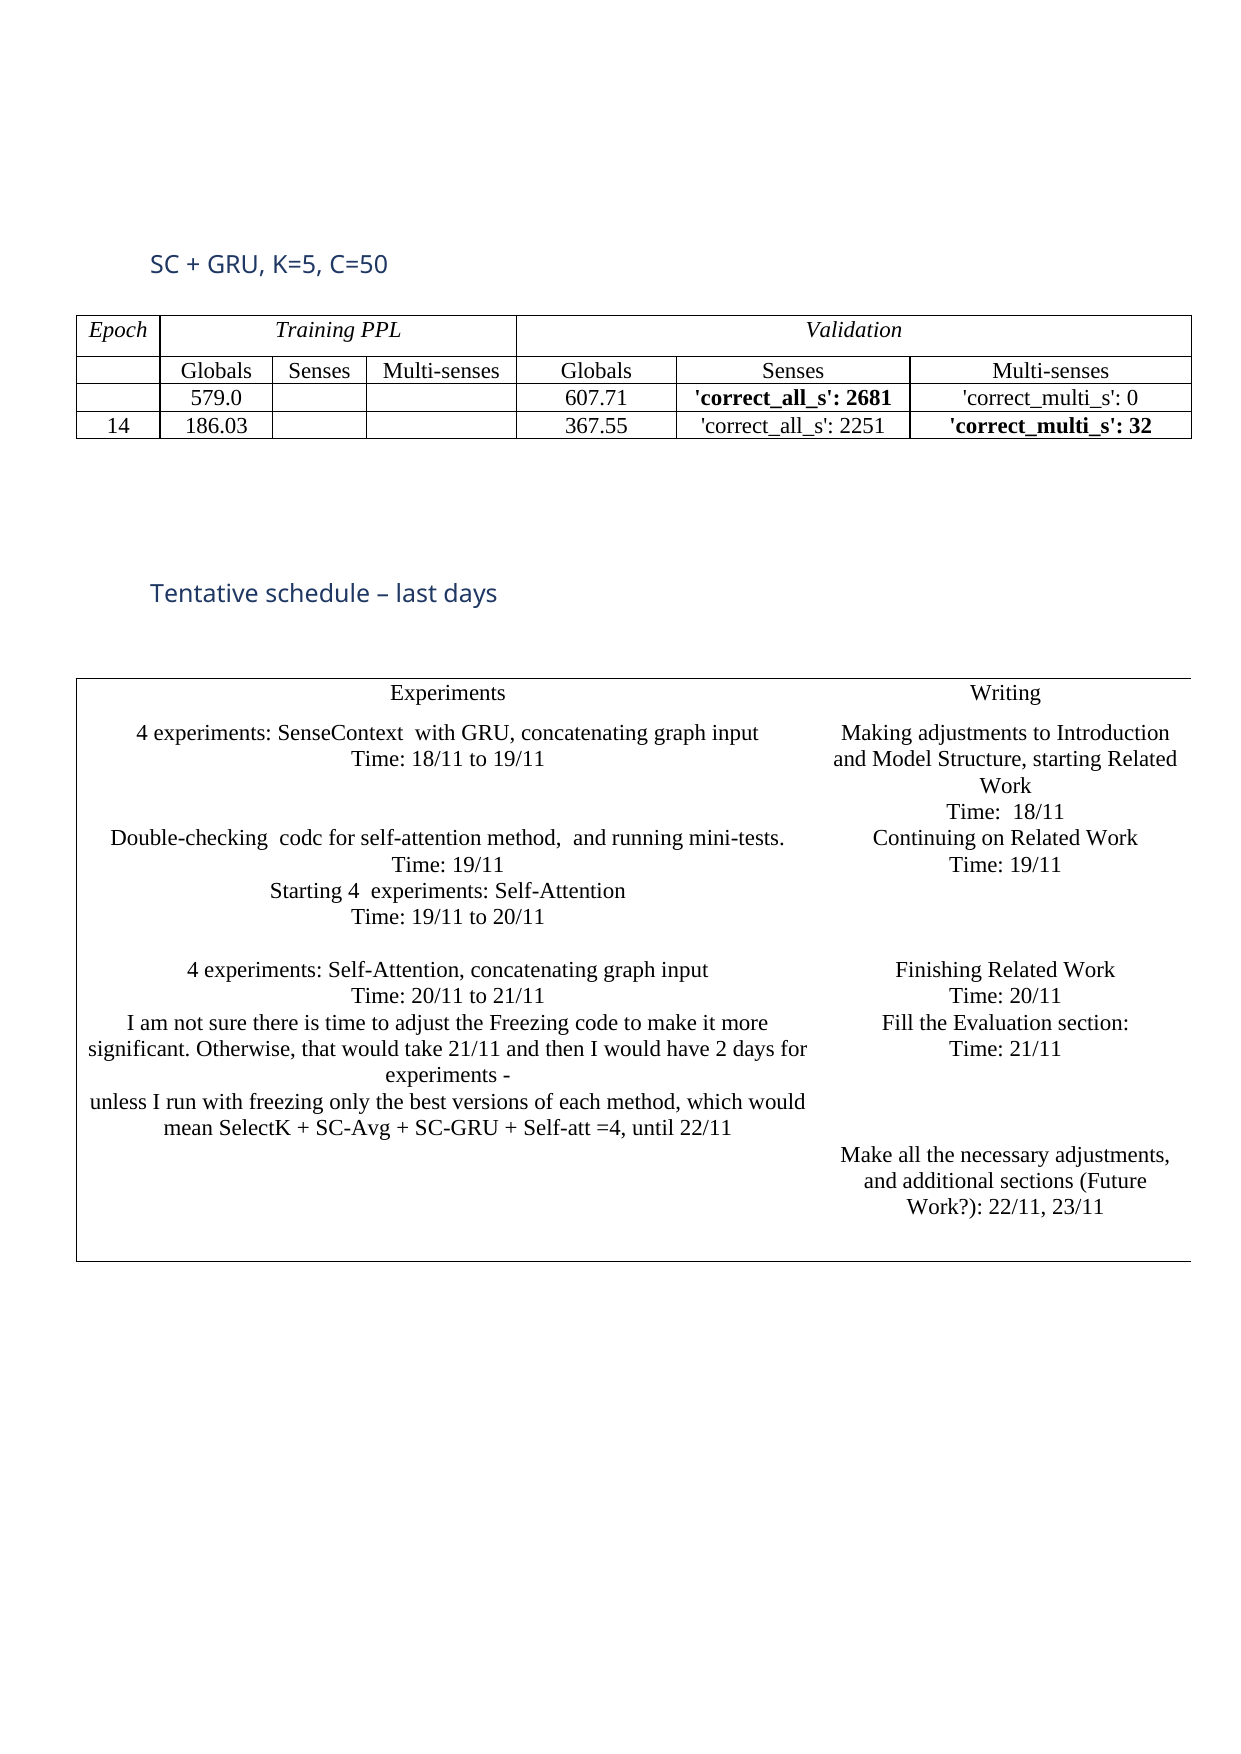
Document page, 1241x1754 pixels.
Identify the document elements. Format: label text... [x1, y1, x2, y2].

table_cell 'correct_all_s': 2681 [677, 384, 909, 411]
table_cell [77, 357, 159, 383]
table_cell Multi-senses [911, 357, 1191, 383]
table_cell Senses [677, 357, 909, 383]
table_cell 'correct_all_s': 2251 [677, 412, 909, 438]
table_header Validation [517, 316, 1191, 356]
table_cell [77, 1141, 819, 1220]
table_cell Make all the necessary adjustments, and additional sections (Future Work?): 22/11, 23/11 [820, 1141, 1191, 1220]
table_cell 'correct_multi_s': 0 [911, 384, 1191, 411]
table_cell 607.71 [517, 384, 676, 411]
text Tentative schedule – last days [150, 575, 1090, 609]
table_cell [273, 412, 366, 438]
table_cell Multi-senses [367, 357, 516, 383]
table_cell 579.0 [161, 384, 272, 411]
table_cell [77, 1220, 819, 1261]
table_cell Continuing on Related Work Time: 19/11 [820, 824, 1191, 956]
table_cell Fill the Evaluation section: Time: 21/11 [820, 1009, 1191, 1141]
table_cell 14 [77, 412, 159, 438]
table_cell Double-checking codc for self-attention method, and running mini-tests. Time: 19/11 Starting 4 experiments: Self-Attention Time: 19/11 to 20/11 [77, 824, 819, 956]
table_header Training PPL [161, 316, 516, 356]
table_cell 'correct_multi_s': 32 [911, 412, 1191, 438]
table_header Writing [820, 679, 1191, 719]
table_cell [820, 1220, 1191, 1261]
table_header Epoch [77, 316, 159, 356]
table_cell [77, 384, 159, 411]
table_cell Finishing Related Work Time: 20/11 [820, 956, 1191, 1009]
table_cell Globals [161, 357, 272, 383]
table_cell 186.03 [161, 412, 272, 438]
table_header Experiments [77, 679, 819, 719]
table_cell 4 experiments: Self-Attention, concatenating graph input Time: 20/11 to 21/11 [77, 956, 819, 1009]
table_cell [367, 384, 516, 411]
table_cell 4 experiments: SenseContext with GRU, concatenating graph input Time: 18/11 to 19/11 [77, 719, 819, 824]
subtitle SC + GRU, K=5, C=50 [150, 246, 1090, 281]
table_cell 367.55 [517, 412, 676, 438]
table_cell [367, 412, 516, 438]
table_cell Senses [273, 357, 366, 383]
table_cell I am not sure there is time to adjust the Freezing code to make it more significant. Otherwise, that would take 21/11 and then I would have 2 days for experiments - unless I run with freezing only the best versions of each method, which would mean SelectK + SC-Avg + SC-GRU + Self-att =4, until 22/11 [77, 1009, 819, 1141]
table_cell Globals [517, 357, 676, 383]
table_cell Making adjustments to Introduction and Model Structure, starting Related Work Time: 18/11 [820, 719, 1191, 824]
table_cell [273, 384, 366, 411]
